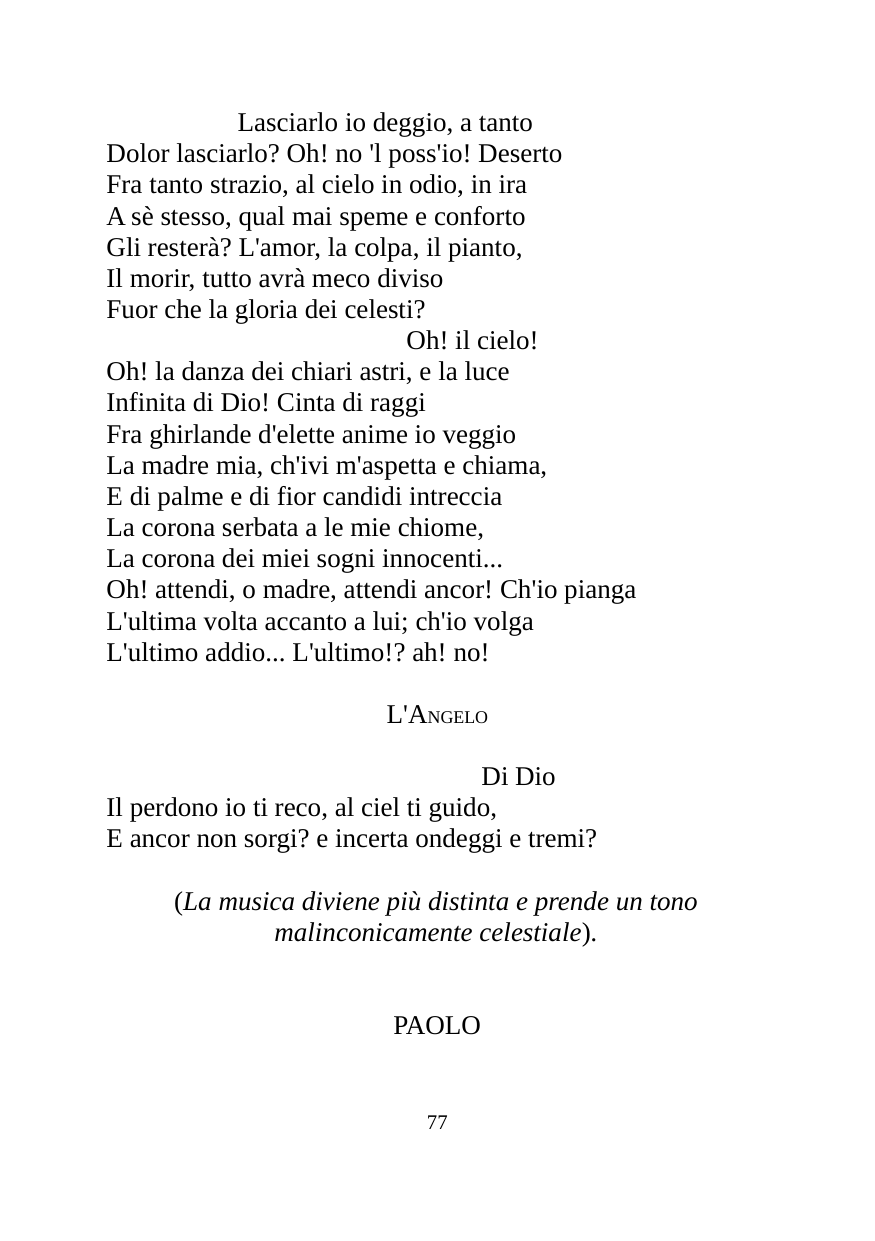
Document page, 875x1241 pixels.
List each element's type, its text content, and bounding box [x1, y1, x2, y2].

text La madre mia, ch'ivi m'aspetta e chiama, [106, 449, 768, 480]
text Fra tanto strazio, al cielo in odio, in ira [106, 168, 768, 200]
text PAOLO [106, 1009, 768, 1041]
text Infinita di Dio! Cinta di raggi [106, 387, 768, 418]
text Fra ghirlande d'elette anime io veggio [106, 418, 768, 449]
text L'ultima volta accanto a lui; ch'io volga [106, 604, 768, 636]
text L'ultimo addio... L'ultimo!? ah! no! [106, 636, 768, 667]
text Dolor lasciarlo? Oh! no 'l poss'io! Deserto [106, 137, 768, 168]
text Il morir, tutto avrà meco diviso [106, 262, 768, 293]
text La corona dei miei sogni innocenti... [106, 542, 768, 573]
text A sè stesso, qual mai speme e conforto [106, 200, 768, 231]
text La corona serbata a le mie chiome, [106, 511, 768, 542]
text Lasciarlo io deggio, a tanto [237, 106, 768, 137]
text malinconicamente celestiale). [106, 916, 768, 947]
text E di palme e di fior candidi intreccia [106, 480, 768, 511]
text Fuor che la gloria dei celesti? [106, 293, 768, 324]
text Di Dio [481, 760, 768, 791]
text (La musica diviene più distinta e prende un tono [106, 885, 768, 916]
text Oh! attendi, o madre, attendi ancor! Ch'io pianga [106, 573, 768, 604]
text Il perdono io ti reco, al ciel ti guido, [106, 791, 768, 823]
text E ancor non sorgi? e incerta ondeggi e tremi? [106, 823, 768, 854]
text L'Angelo [106, 698, 768, 729]
text Oh! il cielo! [406, 324, 768, 355]
text Gli resterà? L'amor, la colpa, il pianto, [106, 231, 768, 262]
text Oh! la danza dei chiari astri, e la luce [106, 355, 768, 387]
